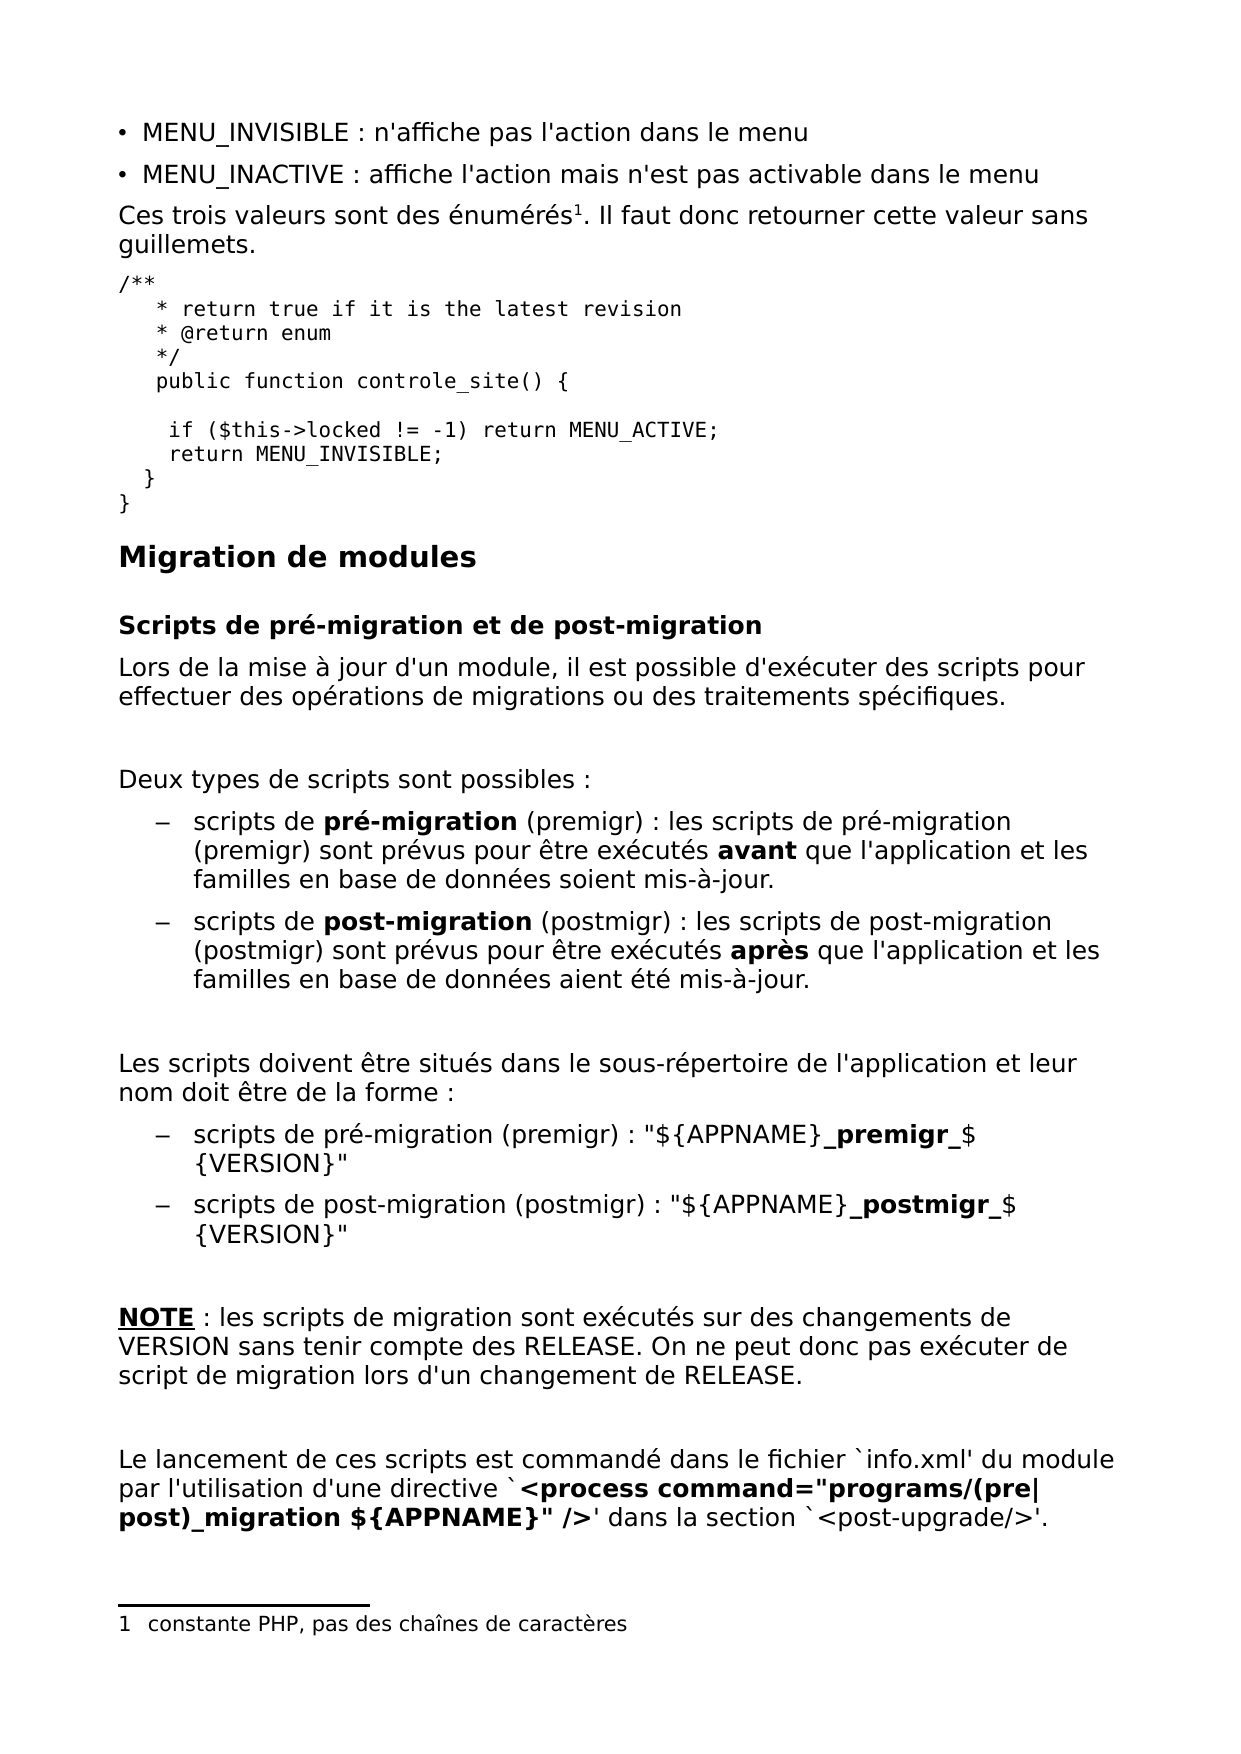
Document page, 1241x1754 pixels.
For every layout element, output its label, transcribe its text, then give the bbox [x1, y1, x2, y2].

list MENU_INVISIBLE : n'affiche pas l'action dans le menu [118, 118, 1122, 147]
subtitle Scripts de pré-migration et de post-migration [118, 611, 1122, 641]
text Les scripts doivent être situés dans le sous-répertoire de l'application et leur nom doit être de la forme : [118, 1049, 1122, 1107]
list scripts de post-migration (postmigr) : "${APPNAME}_postmigr_${VERSION}" [156, 1191, 1122, 1249]
text Lors de la mise à jour d'un module, il est possible d'exécuter des scripts pour effectuer des opérations de migrations ou des traitements spécifiques. [118, 653, 1122, 711]
text Ces trois valeurs sont des énumérés. Il faut donc retourner cette valeur sans guillemets. [118, 201, 1122, 260]
text /** * return true if it is the latest revision * @return enum */ public function controle_site() { if ($this->locked != -1) return MENU_ACTIVE; return MENU_INVISIBLE; } } [118, 272, 1122, 515]
subtitle Migration de modules [118, 540, 1122, 574]
text constante PHP, pas des chaînes de caractères [118, 1612, 1122, 1636]
text Le lancement de ces scripts est commandé dans le fichier `info.xml' du module par l'utilisation d'une directive `<process command="programs/(pre|post)_migration ${APPNAME}" />' dans la section `<post-upgrade/>'. [118, 1445, 1122, 1532]
text NOTE : les scripts de migration sont exécutés sur des changements de VERSION sans tenir compte des RELEASE. On ne peut donc pas exécuter de script de migration lors d'un changement de RELEASE. [118, 1303, 1122, 1391]
list scripts de pré-migration (premigr) : "${APPNAME}_premigr_${VERSION}" [156, 1120, 1122, 1178]
list MENU_INACTIVE : affiche l'action mais n'est pas activable dans le menu [118, 160, 1122, 189]
list scripts de post-migration (postmigr) : les scripts de post-migration (postmigr) sont prévus pour être exécutés après que l'application et les familles en base de données aient été mis-à-jour. [156, 907, 1122, 995]
list scripts de pré-migration (premigr) : les scripts de pré-migration (premigr) sont prévus pour être exécutés avant que l'application et les familles en base de données soient mis-à-jour. [156, 807, 1122, 895]
text Deux types de scripts sont possibles : [118, 766, 1122, 795]
